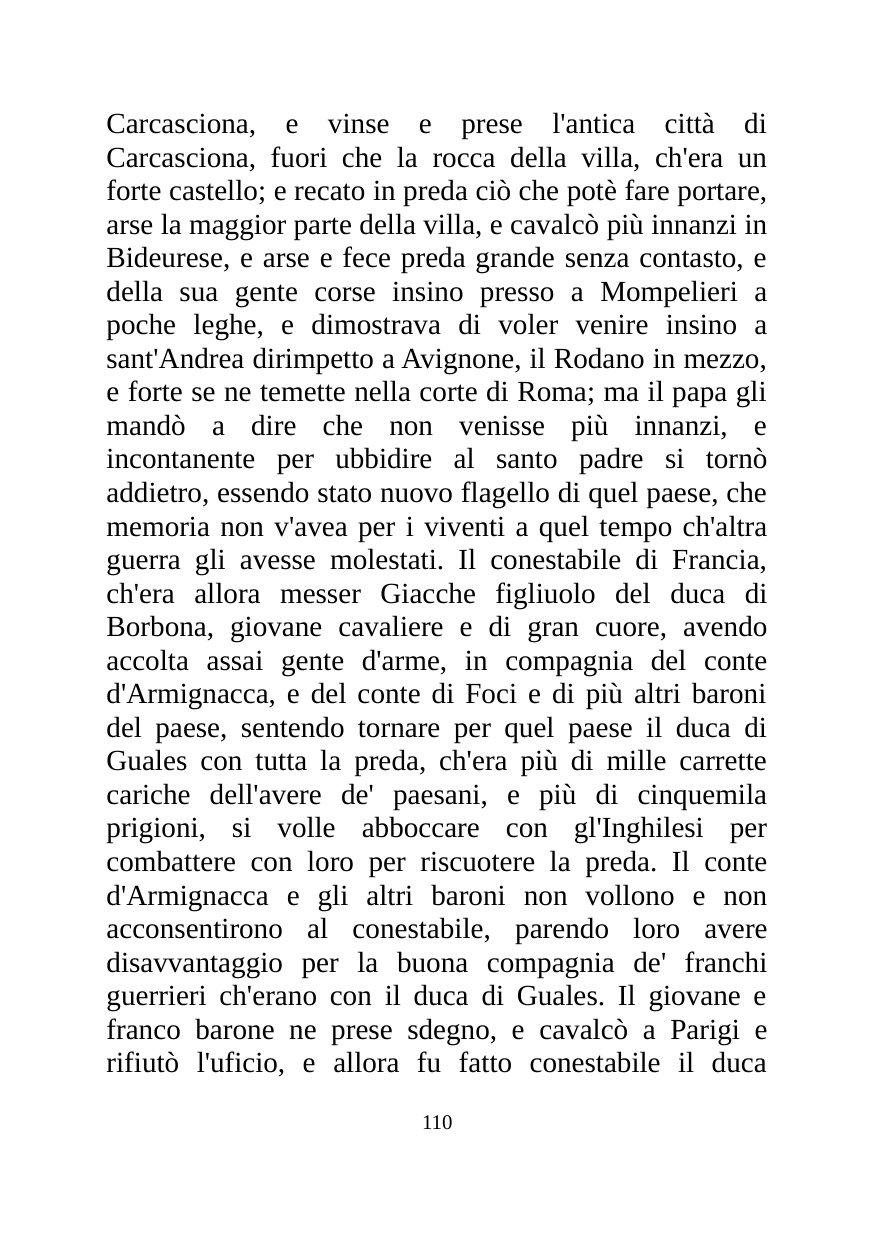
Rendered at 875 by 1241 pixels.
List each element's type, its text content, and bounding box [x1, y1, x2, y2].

text Carcasciona, e vinse e prese l'antica città di Carcasciona, fuori che la rocca della villa, ch'era un forte castello; e recato in preda ciò che potè fare portare, arse la maggior parte della villa, e cavalcò più innanzi in Bideurese, e arse e fece preda grande senza contasto, e della sua gente corse insino presso a Mompelieri a poche leghe, e dimostrava di voler venire insino a sant'Andrea dirimpetto a Avignone, il Rodano in mezzo, e forte se ne temette nella corte di Roma; ma il papa gli mandò a dire che non venisse più innanzi, e incontanente per ubbidire al santo padre si tornò addietro, essendo stato nuovo flagello di quel paese, che memoria non v'avea per i viventi a quel tempo ch'altra guerra gli avesse molestati. Il conestabile di Francia, ch'era allora messer Giacche figliuolo del duca di Borbona, giovane cavaliere e di gran cuore, avendo accolta assai gente d'arme, in compagnia del conte d'Armignacca, e del conte di Foci e di più altri baroni del paese, sentendo tornare per quel paese il duca di Guales con tutta la preda, ch'era più di mille carrette cariche dell'avere de' paesani, e più di cinquemila prigioni, si volle abboccare con gl'Inghilesi per combattere con loro per riscuotere la preda. Il conte d'Armignacca e gli altri baroni non vollono e non acconsentirono al conestabile, parendo loro avere disavvantaggio per la buona compagnia de' franchi guerrieri ch'erano con il duca di Guales. Il giovane e franco barone ne prese sdegno, e cavalcò a Parigi e rifiutò l'uficio, e allora fu fatto conestabile il duca [106, 106, 768, 1079]
